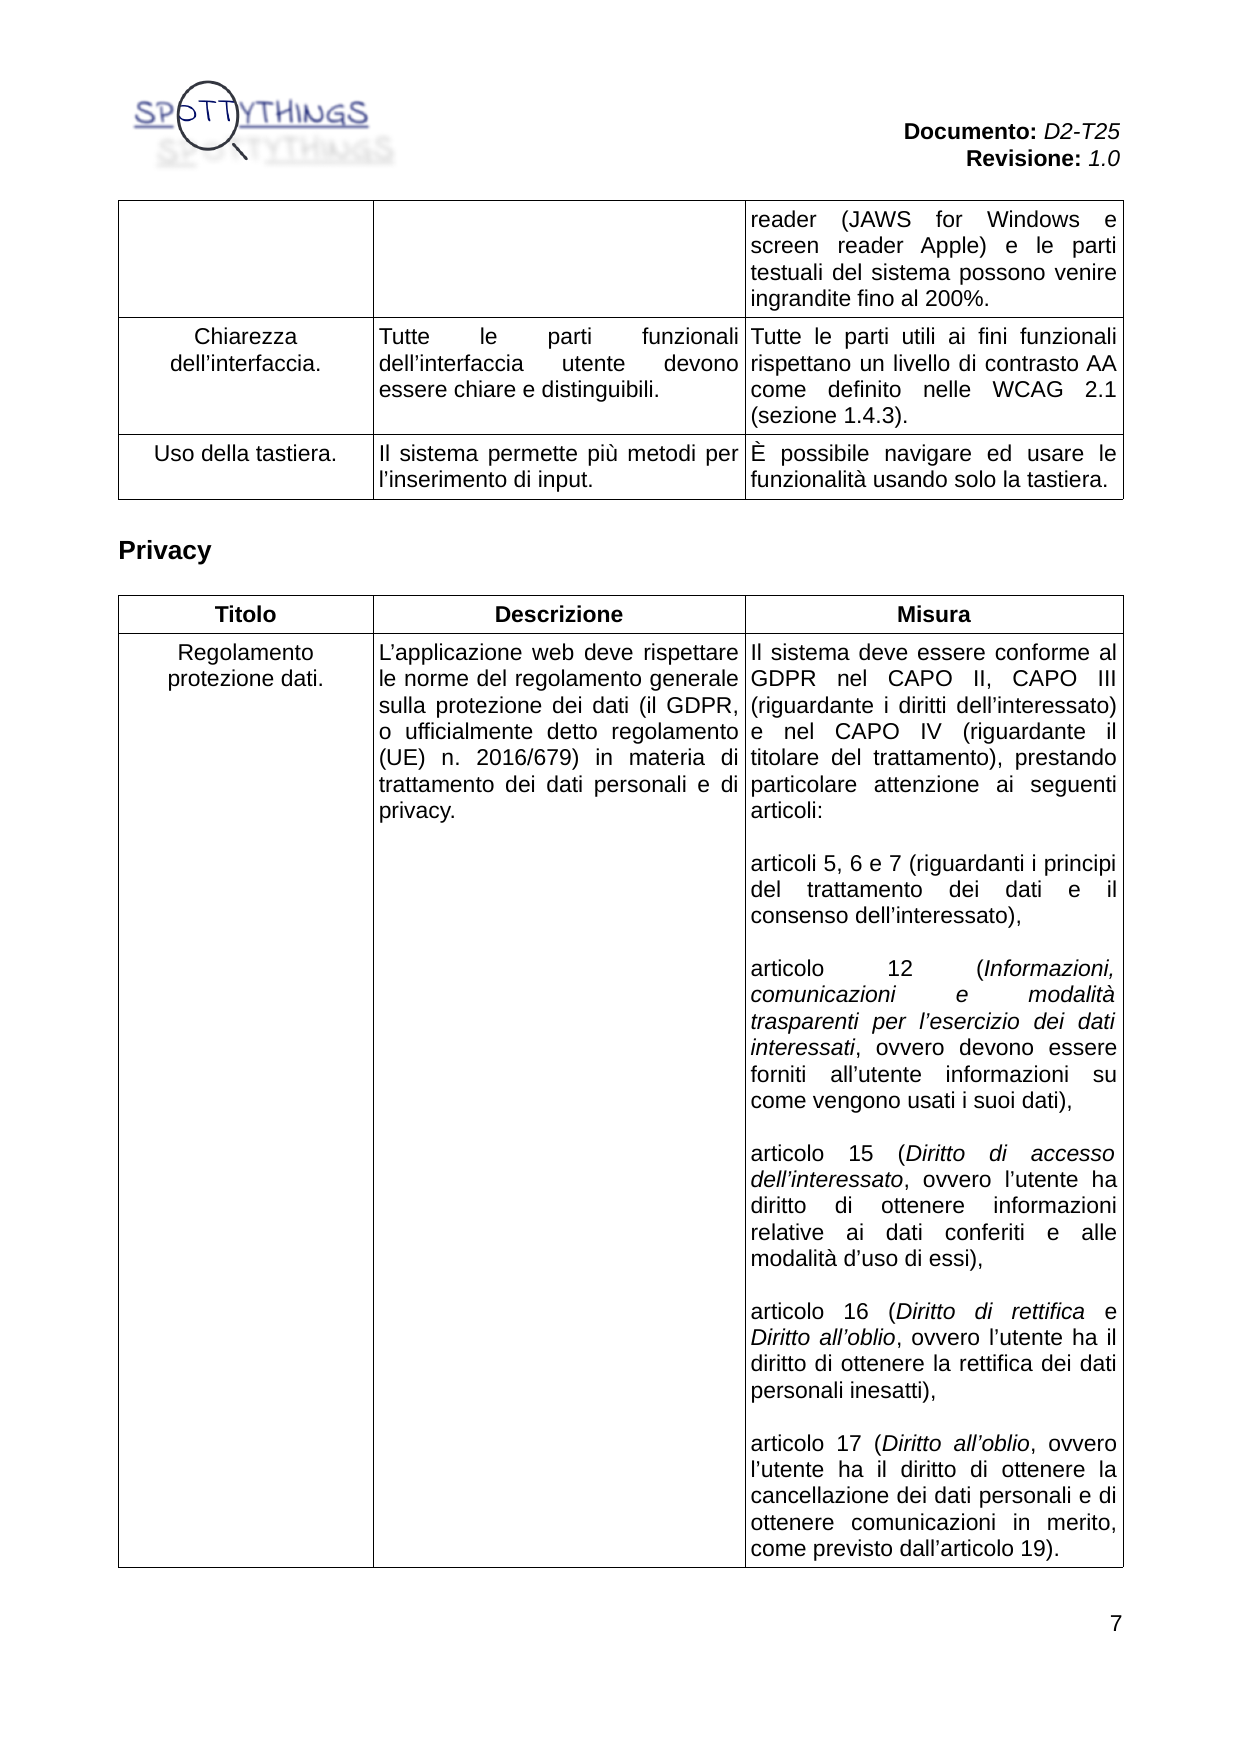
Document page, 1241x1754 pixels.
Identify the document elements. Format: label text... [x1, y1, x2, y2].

table_cell Tutte le parti funzionali dell’interfaccia utente devono essere chiare e distinguibili. [374, 318, 745, 434]
table_cell Il sistema permette più metodi per l’inserimento di input. [374, 435, 745, 498]
table_cell È possibile navigare ed usare le funzionalità usando solo la tastiera. [746, 435, 1123, 498]
subtitle Privacy [118, 535, 1122, 565]
table_cell Uso della tastiera. [119, 435, 373, 498]
table_cell Tutte le parti utili ai fini funzionali rispettano un livello di contrasto AA come definito nelle WCAG 2.1 (sezione 1.4.3). [746, 318, 1123, 434]
table_cell Il sistema deve essere conforme al GDPR nel CAPO II, CAPO III (riguardante i diritti dell’interessato) e nel CAPO IV (riguardante il titolare del trattamento), prestando particolare attenzione ai seguenti articoli: articoli 5, 6 e 7 (riguardanti i principi del trattamento dei dati e il consenso dell’interessato), articolo 12 (Informazioni, comunicazioni e modalità trasparenti per l’esercizio dei dati interessati, ovvero devono essere forniti all’utente informazioni su come vengono usati i suoi dati), articolo 15 (Diritto di accesso dell’interessato, ovvero l’utente ha diritto di ottenere informazioni relative ai dati conferiti e alle modalità d’uso di essi), articolo 16 (Diritto di rettifica e Diritto all’oblio, ovvero l’utente ha il diritto di ottenere la rettifica dei dati personali inesatti), articolo 17 (Diritto all’oblio, ovvero l’utente ha il diritto di ottenere la cancellazione dei dati personali e di ottenere comunicazioni in merito, come previsto dall’articolo 19). [746, 634, 1123, 1567]
table_header Descrizione [374, 596, 745, 633]
table_cell reader (JAWS for Windows e screen reader Apple) e le parti testuali del sistema possono venire ingrandite fino al 200%. [746, 201, 1123, 317]
table_header Titolo [119, 596, 373, 633]
table_cell [119, 201, 373, 317]
table_cell Chiarezza dell’interfaccia. [119, 318, 373, 434]
table_cell [374, 201, 745, 317]
picture [123, 73, 399, 187]
table_header Misura [746, 596, 1123, 633]
table_cell Regolamento protezione dati. [119, 634, 373, 1567]
table_cell L’applicazione web deve rispettare le norme del regolamento generale sulla protezione dei dati (il GDPR, o ufficialmente detto regolamento (UE) n. 2016/679) in materia di trattamento dei dati personali e di privacy. [374, 634, 745, 1567]
